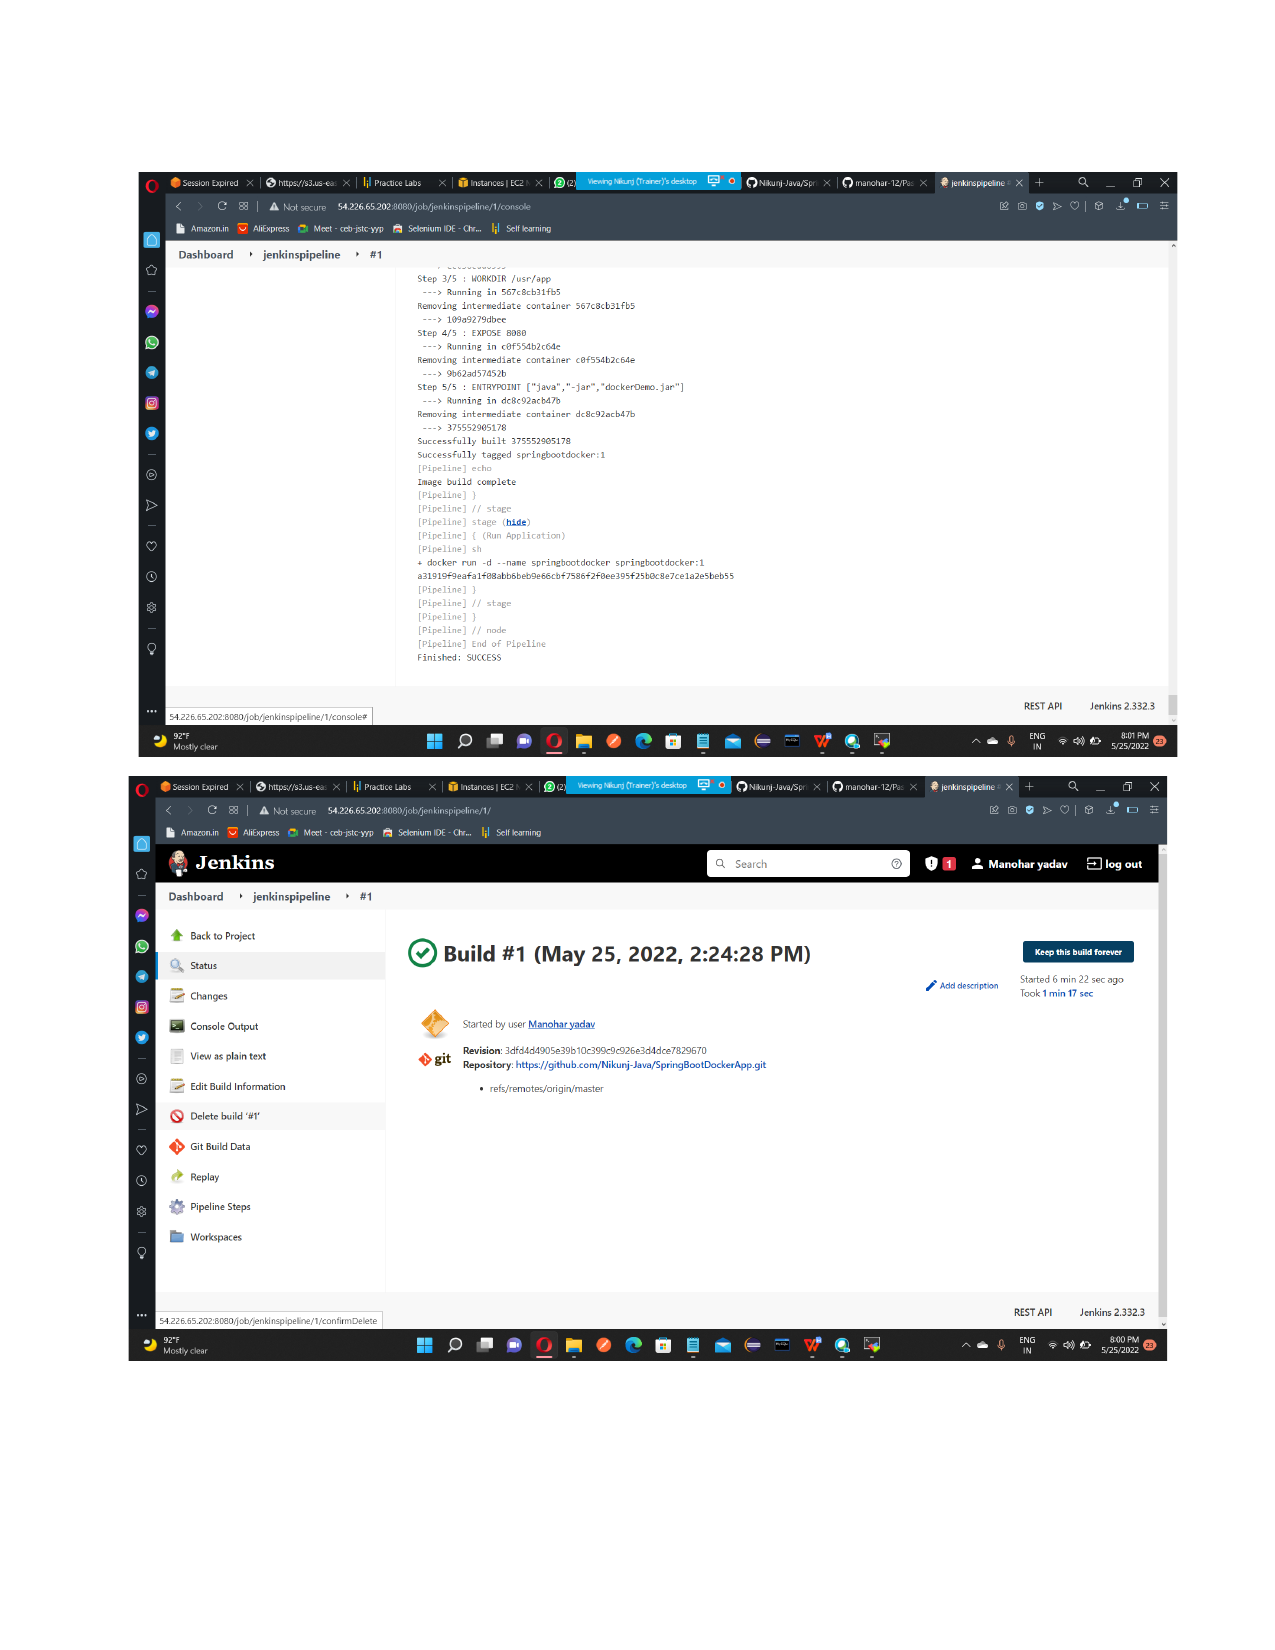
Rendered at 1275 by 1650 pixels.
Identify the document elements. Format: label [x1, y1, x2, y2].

picture [138, 172, 1178, 757]
picture [128, 776, 1168, 1361]
picture [615, 179, 633, 185]
picture [708, 176, 724, 186]
picture [605, 783, 623, 789]
picture [698, 780, 714, 790]
